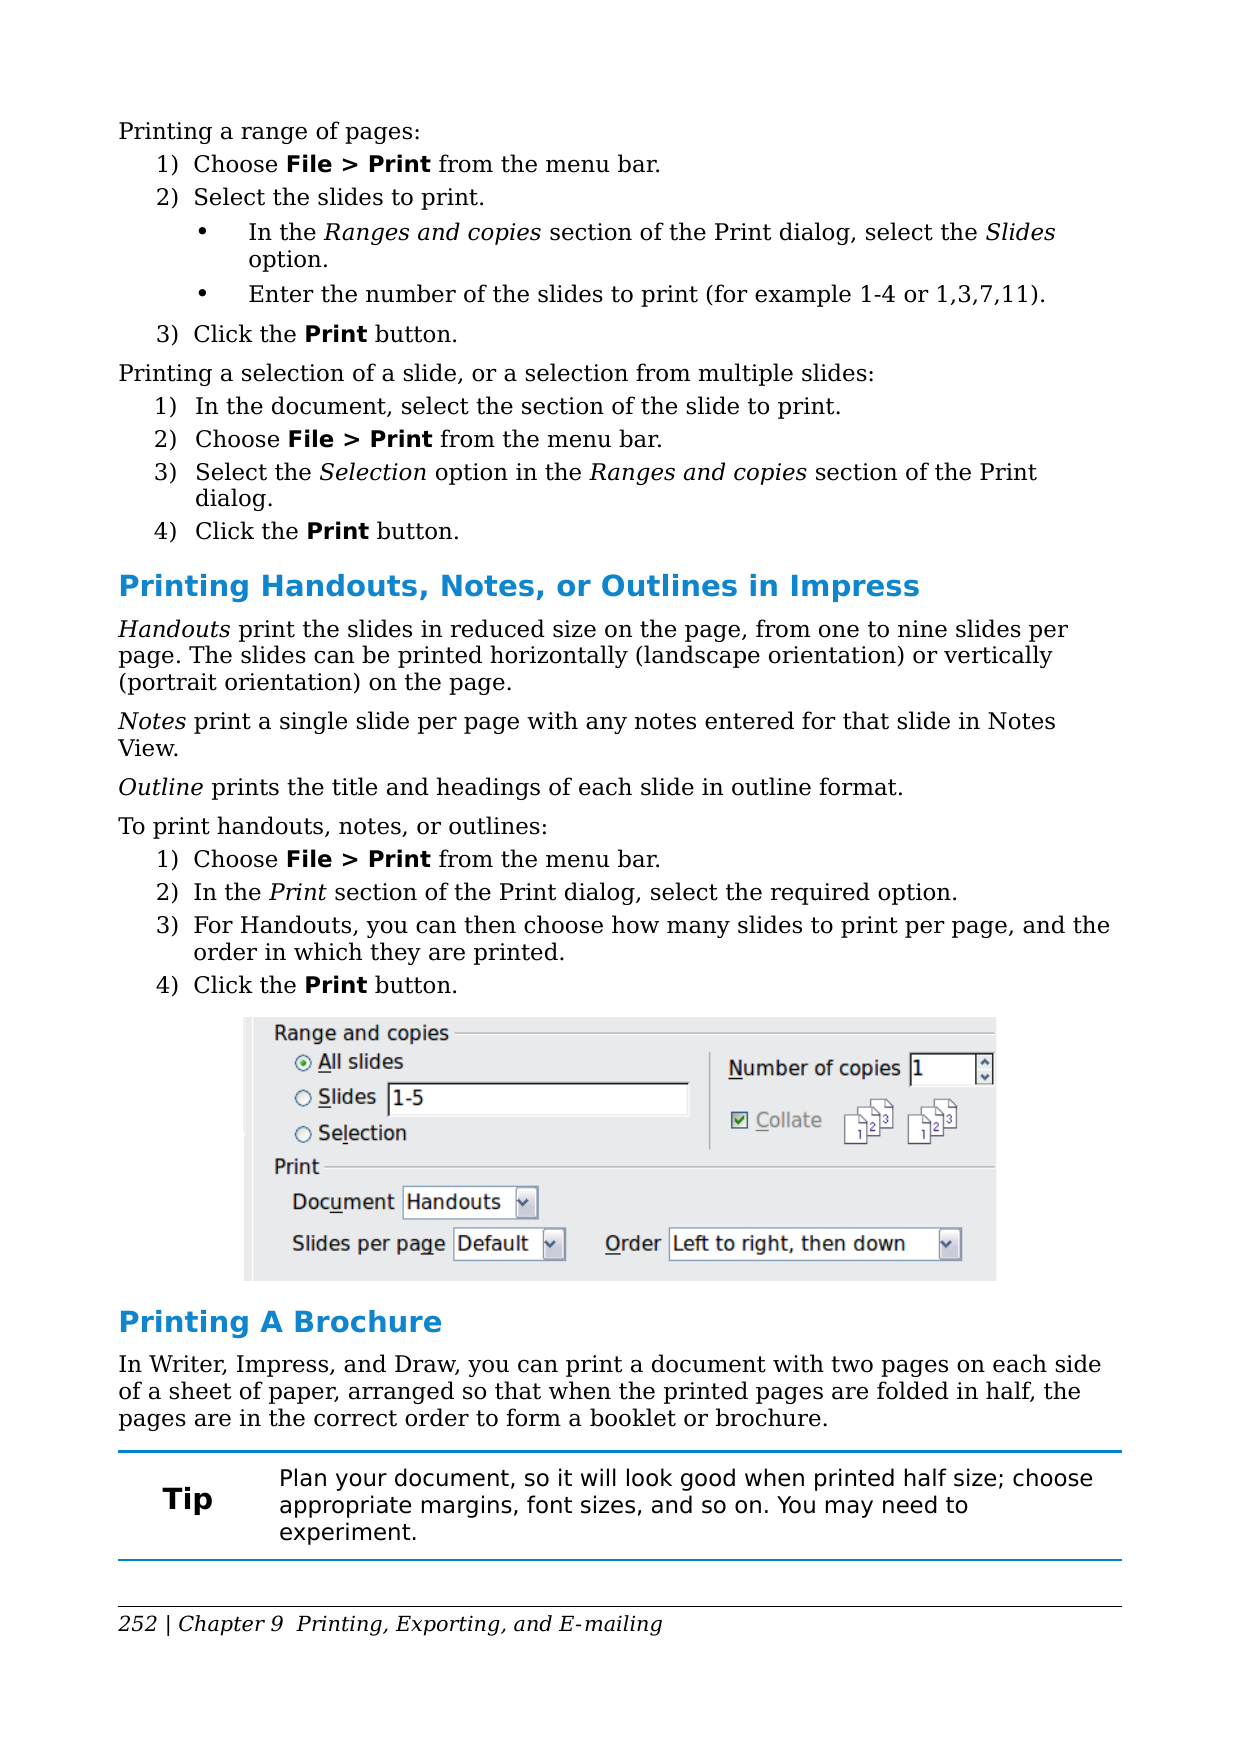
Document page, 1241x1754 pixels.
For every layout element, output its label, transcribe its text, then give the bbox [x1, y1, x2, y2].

list Choose File > Print from the menu bar. [177, 426, 1122, 453]
list Select the slides to print. [156, 184, 1122, 211]
list Select the Selection option in the Ranges and copies section of the Print dialog. [177, 459, 1122, 512]
text Notes print a single slide per page with any notes entered for that slide in Notes View. [118, 708, 1122, 762]
text Handouts print the slides in reduced size on the page, from one to nine slides per page. The slides can be printed horizontally (landscape orientation) or vertically (portrait orientation) on the page. [118, 616, 1122, 696]
list Choose File > Print from the menu bar. [156, 846, 1122, 873]
list Click the Print button. [177, 518, 1122, 545]
subtitle Printing Handouts, Notes, or Outlines in Impress [118, 569, 1122, 603]
list Click the Print button. [156, 972, 1122, 998]
list Printing a range of pages: [118, 118, 1122, 145]
table_header Plan your document, so it will look good when printed half size; choose appropriate margins, font sizes, and so on. You may need to experiment. [258, 1453, 1122, 1558]
list In the Ranges and copies section of the Print dialog, select the Slides option. [195, 217, 1122, 273]
list In the document, select the section of the slide to print. [177, 393, 1122, 420]
subtitle Printing A Brochure [118, 1305, 1122, 1339]
list Choose File > Print from the menu bar. [156, 151, 1122, 178]
text In Writer, Impress, and Draw, you can print a document with two pages on each side of a sheet of paper, arranged so that when the printed pages are folded in half, the pages are in the correct order to form a booklet or brochure. [118, 1351, 1122, 1431]
list Printing a selection of a slide, or a selection from multiple slides: [118, 360, 1122, 387]
list To print handouts, notes, or outlines: [118, 813, 1122, 840]
picture [243, 1017, 997, 1281]
table_header Tip [118, 1453, 257, 1558]
list Enter the number of the slides to print (for example 1-4 or 1,3,7,11). [195, 279, 1122, 308]
list In the Print section of the Print dialog, select the required option. [156, 879, 1122, 906]
list Click the Print button. [156, 321, 1122, 347]
text Outline prints the title and headings of each slide in outline format. [118, 774, 1122, 801]
list For Handouts, you can then choose how many slides to print per page, and the order in which they are printed. [156, 912, 1122, 966]
